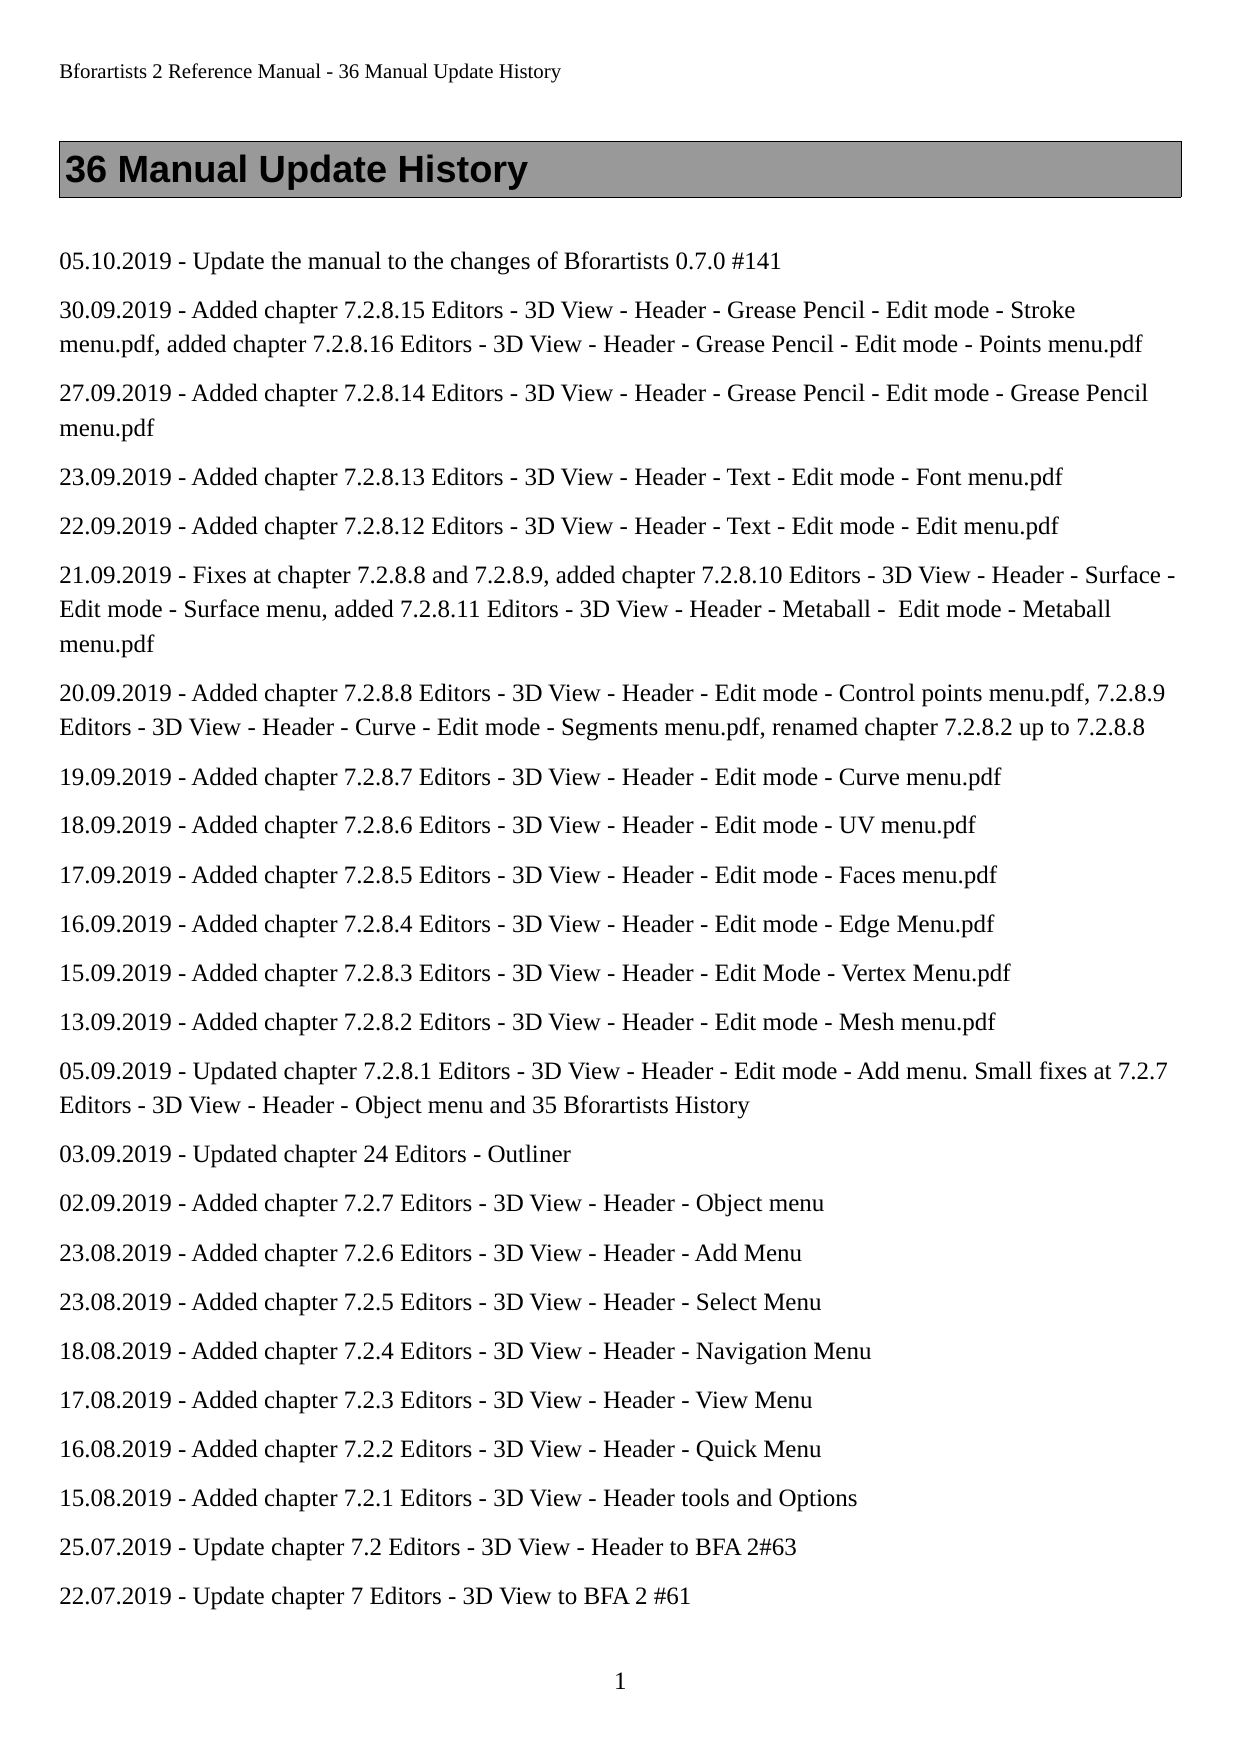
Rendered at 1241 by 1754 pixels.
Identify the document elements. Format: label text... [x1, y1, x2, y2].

text 19.09.2019 - Added chapter 7.2.8.7 Editors - 3D View - Header - Edit mode - Curve menu.pdf [59, 762, 1181, 790]
text 16.08.2019 - Added chapter 7.2.2 Editors - 3D View - Header - Quick Menu [59, 1434, 1181, 1463]
text 05.10.2019 - Update the manual to the changes of Bforartists 0.7.0 #141 [59, 246, 1181, 274]
text 30.09.2019 - Added chapter 7.2.8.15 Editors - 3D View - Header - Grease Pencil - Edit mode - Stroke menu.pdf, added chapter 7.2.8.16 Editors - 3D View - Header - Grease Pencil - Edit mode - Points menu.pdf [59, 295, 1181, 358]
text 16.09.2019 - Added chapter 7.2.8.4 Editors - 3D View - Header - Edit mode - Edge Menu.pdf [59, 909, 1181, 937]
text 13.09.2019 - Added chapter 7.2.8.2 Editors - 3D View - Header - Edit mode - Mesh menu.pdf [59, 1007, 1181, 1036]
table_header 36 Manual Update History [60, 142, 1181, 197]
text 25.07.2019 - Update chapter 7.2 Editors - 3D View - Header to BFA 2#63 [59, 1532, 1181, 1561]
text 15.08.2019 - Added chapter 7.2.1 Editors - 3D View - Header tools and Options [59, 1483, 1181, 1512]
text 27.09.2019 - Added chapter 7.2.8.14 Editors - 3D View - Header - Grease Pencil - Edit mode - Grease Pencil menu.pdf [59, 378, 1181, 442]
text 02.09.2019 - Added chapter 7.2.7 Editors - 3D View - Header - Object menu [59, 1188, 1181, 1217]
text 17.08.2019 - Added chapter 7.2.3 Editors - 3D View - Header - View Menu [59, 1385, 1181, 1413]
text 18.08.2019 - Added chapter 7.2.4 Editors - 3D View - Header - Navigation Menu [59, 1336, 1181, 1364]
text 21.09.2019 - Fixes at chapter 7.2.8.8 and 7.2.8.9, added chapter 7.2.8.10 Editors - 3D View - Header - Surface - Edit mode - Surface menu, added 7.2.8.11 Editors - 3D View - Header - Metaball - Edit mode - Metaball menu.pdf [59, 560, 1181, 658]
text 23.08.2019 - Added chapter 7.2.5 Editors - 3D View - Header - Select Menu [59, 1287, 1181, 1315]
text 03.09.2019 - Updated chapter 24 Editors - Outliner [59, 1139, 1181, 1168]
text 18.09.2019 - Added chapter 7.2.8.6 Editors - 3D View - Header - Edit mode - UV menu.pdf [59, 811, 1181, 839]
text 15.09.2019 - Added chapter 7.2.8.3 Editors - 3D View - Header - Edit Mode - Vertex Menu.pdf [59, 958, 1181, 987]
text 20.09.2019 - Added chapter 7.2.8.8 Editors - 3D View - Header - Edit mode - Control points menu.pdf, 7.2.8.9 Editors - 3D View - Header - Curve - Edit mode - Segments menu.pdf, renamed chapter 7.2.8.2 up to 7.2.8.8 [59, 678, 1181, 741]
text 22.07.2019 - Update chapter 7 Editors - 3D View to BFA 2 #61 [59, 1581, 1181, 1610]
text 23.08.2019 - Added chapter 7.2.6 Editors - 3D View - Header - Add Menu [59, 1238, 1181, 1266]
text 23.09.2019 - Added chapter 7.2.8.13 Editors - 3D View - Header - Text - Edit mode - Font menu.pdf [59, 462, 1181, 491]
text 17.09.2019 - Added chapter 7.2.8.5 Editors - 3D View - Header - Edit mode - Faces menu.pdf [59, 860, 1181, 888]
text 22.09.2019 - Added chapter 7.2.8.12 Editors - 3D View - Header - Text - Edit mode - Edit menu.pdf [59, 511, 1181, 540]
text 05.09.2019 - Updated chapter 7.2.8.1 Editors - 3D View - Header - Edit mode - Add menu. Small fixes at 7.2.7 Editors - 3D View - Header - Object menu and 35 Bforartists History [59, 1056, 1181, 1119]
